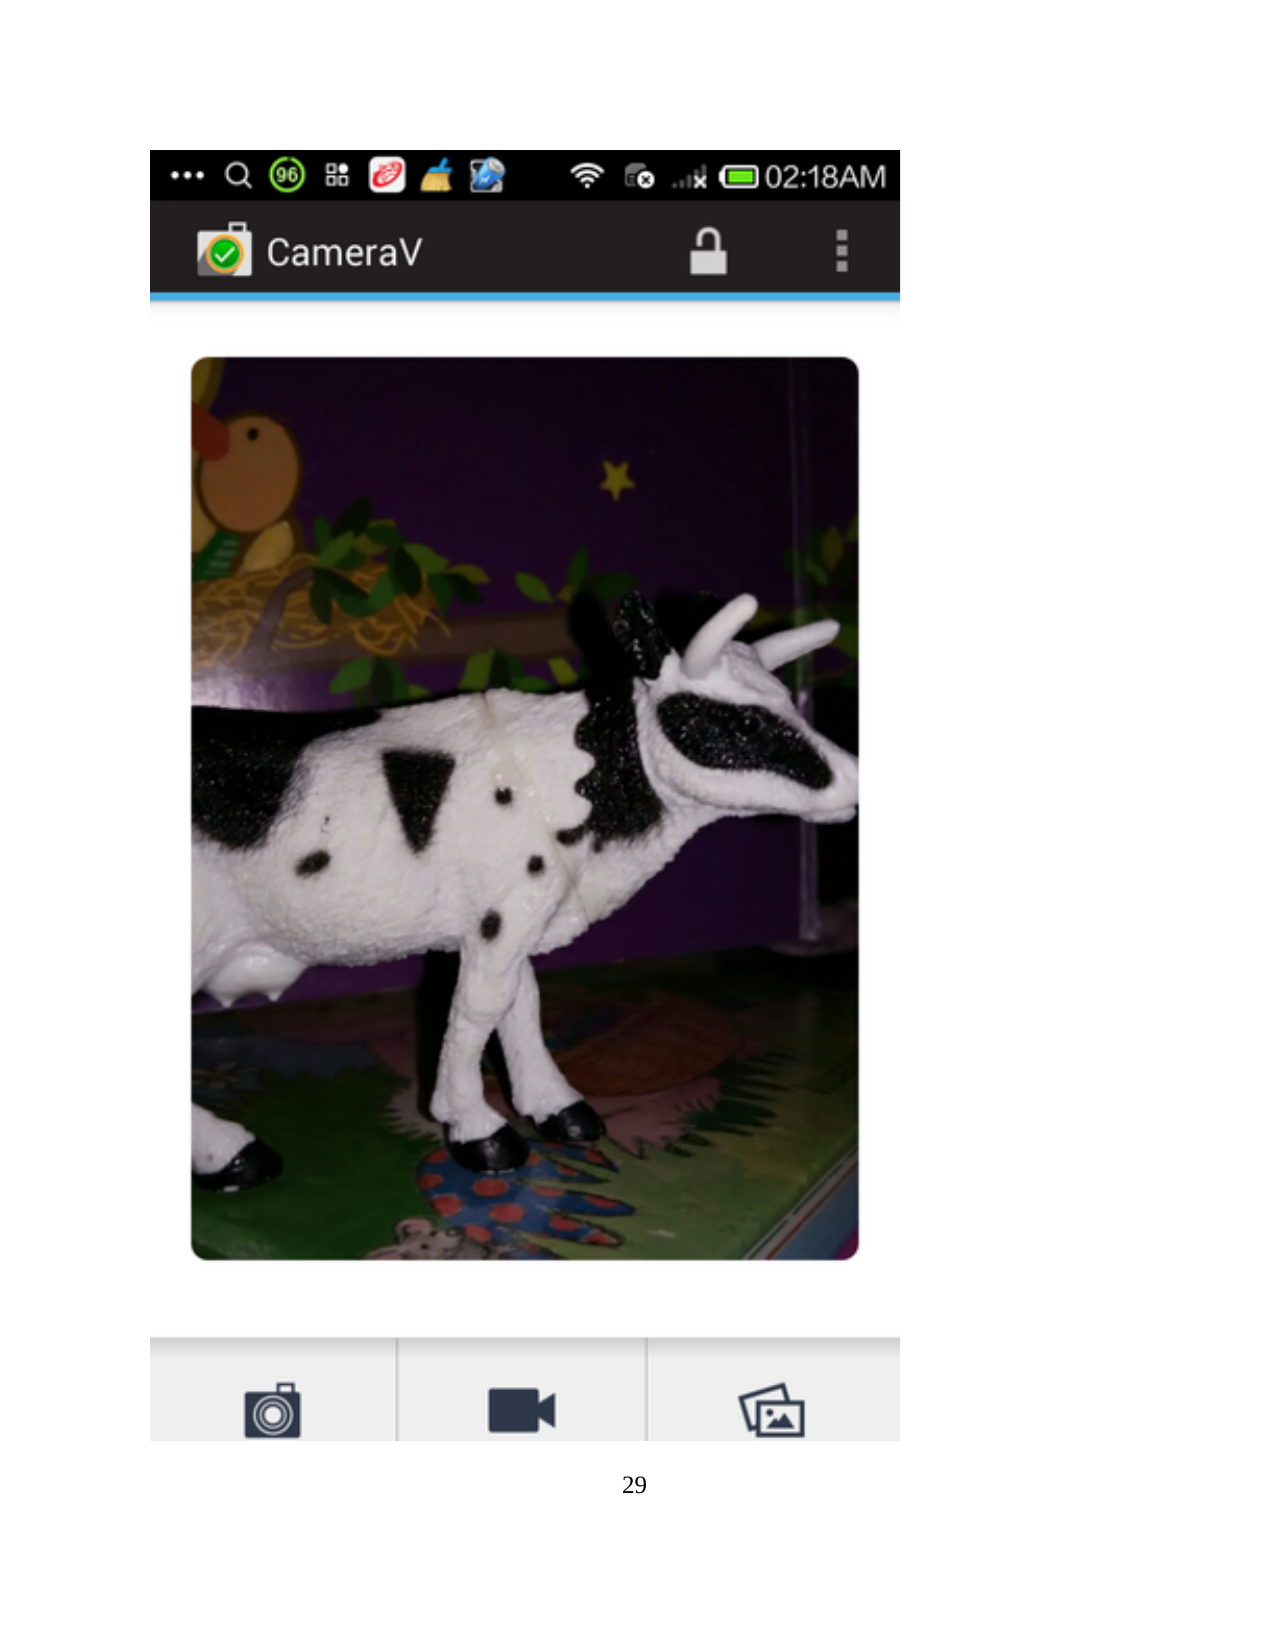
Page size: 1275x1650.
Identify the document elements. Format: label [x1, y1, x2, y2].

picture [150, 150, 901, 1441]
